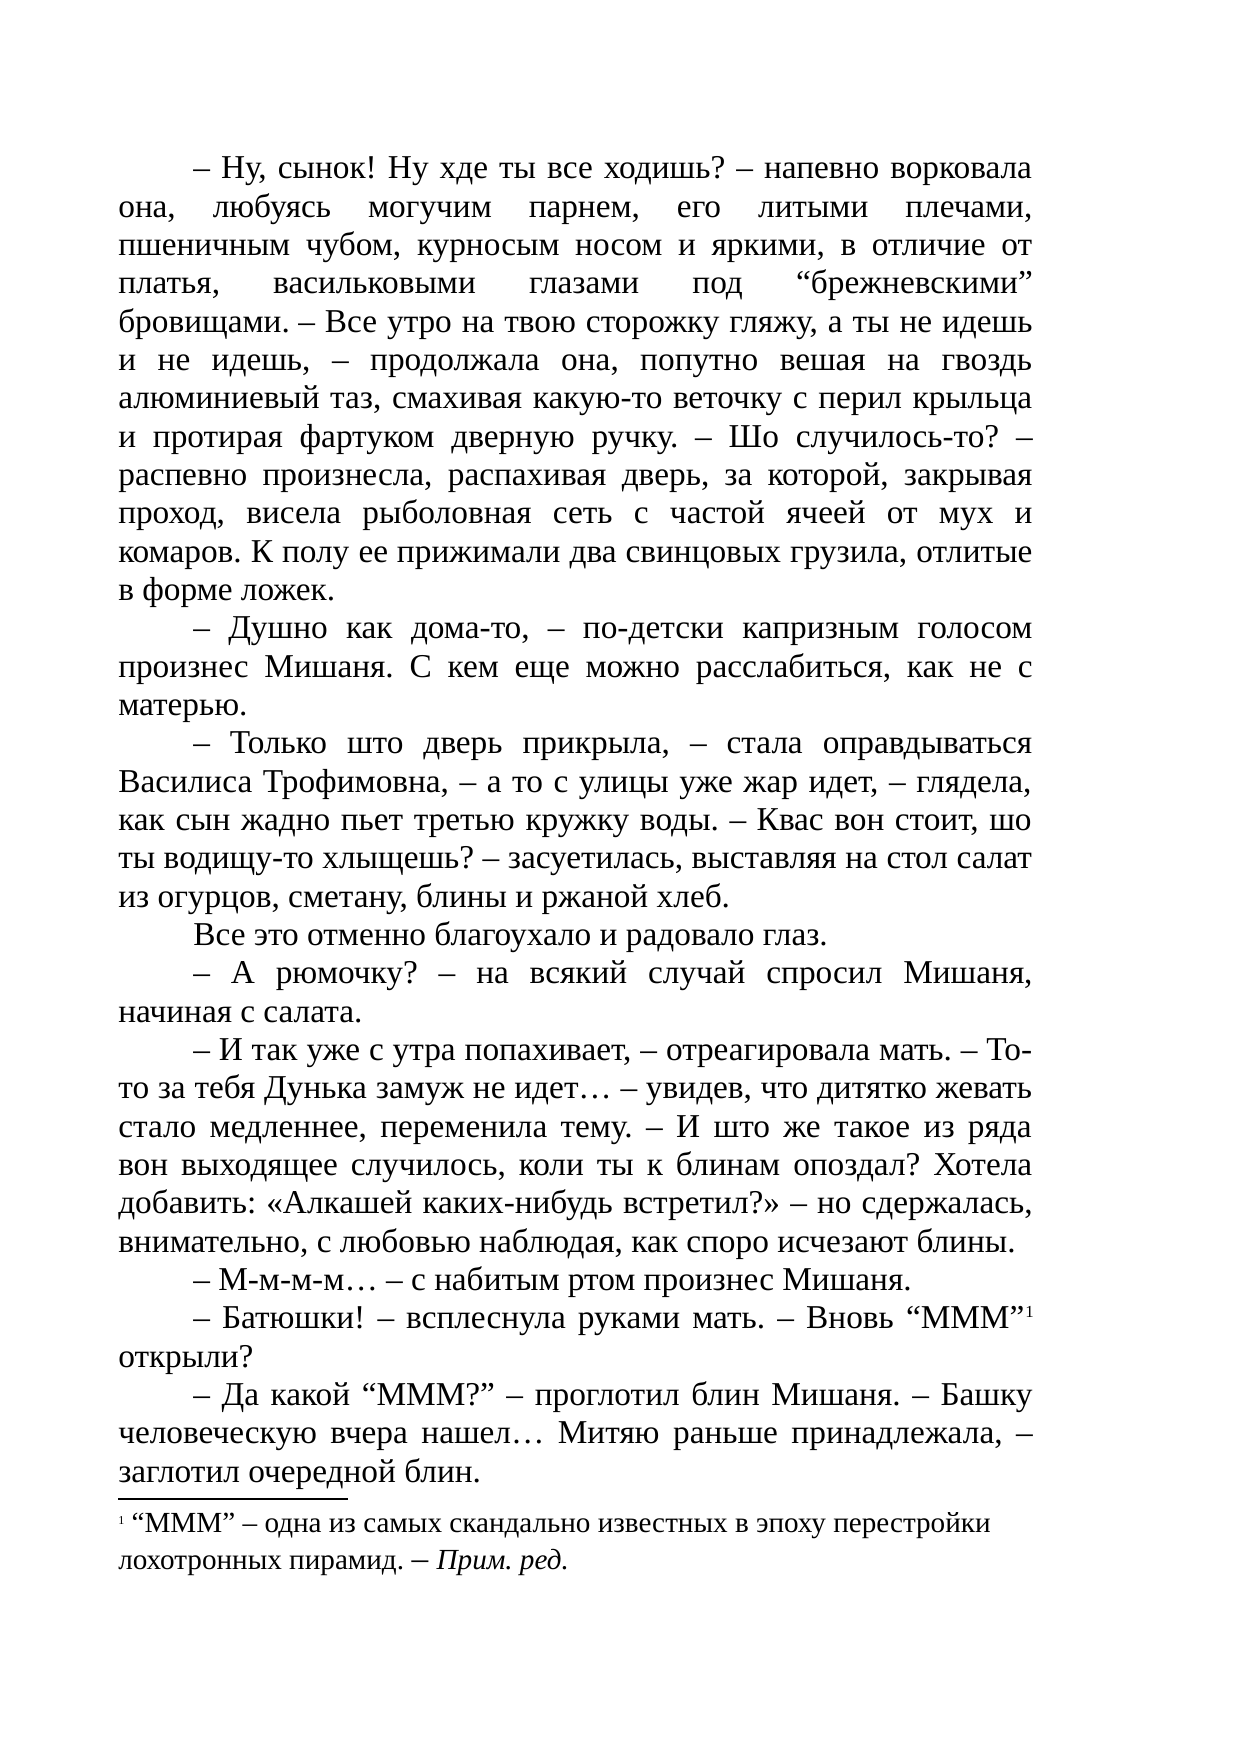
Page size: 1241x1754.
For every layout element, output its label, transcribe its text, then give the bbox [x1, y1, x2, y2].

subtitle – Ну, сынок! Ну хде ты все ходишь? – напевно ворковала она, любуясь могучим парнем, его литыми плечами, пшеничным чубом, курносым носом и яркими, в отличие от платья, васильковыми глазами под “брежневскими” бровищами. – Все утро на твою сторожку гляжу, а ты не идешь и не идешь, – продолжала она, попутно вешая на гвоздь алюминиевый таз, смахивая какую-то веточку с перил крыльца и протирая фартуком дверную ручку. – Шо случилось-то? – распевно произнесла, распахивая дверь, за которой, закрывая проход, висела рыболовная сеть с частой ячеей от мух и комаров. К полу ее прижимали два свинцовых грузила, отлитые в форме ложек. [118, 148, 1033, 608]
subtitle – А рюмочку? – на всякий случай спросил Мишаня, начиная с салата. [118, 953, 1033, 1029]
subtitle – М-м-м-м… – с набитым ртом произнес Мишаня. [118, 1259, 1033, 1298]
subtitle – Душно как дома-то, – по-детски капризным голосом произнес Мишаня. С кем еще можно расслабиться, как не с матерью. [118, 608, 1033, 723]
text “МММ” – одна из самых скандально известных в эпоху перестройки лохотронных пирамид. – Прим. ред. [118, 1505, 1033, 1577]
subtitle – Да какой “МММ?” – проглотил блин Мишаня. – Башку человеческую вчера нашел… Митяю раньше принадлежала, –заглотил очередной блин. [118, 1374, 1033, 1489]
subtitle – Батюшки! – всплеснула руками мать. – Вновь “МММ” открыли? [118, 1298, 1033, 1374]
subtitle Все это отменно благоухало и радовало глаз. [118, 914, 1033, 953]
subtitle – Только што дверь прикрыла, – стала оправдываться Василиса Трофимовна, – а то с улицы уже жар идет, – глядела, как сын жадно пьет третью кружку воды. – Квас вон стоит, шо ты водищу-то хлыщешь? – засуетилась, выставляя на стол салат из огурцов, сметану, блины и ржаной хлеб. [118, 723, 1033, 914]
subtitle – И так уже с утра попахивает, – отреагировала мать. – То-то за тебя Дунька замуж не идет… – увидев, что дитятко жевать стало медленнее, переменила тему. – И што же такое из ряда вон выходящее случилось, коли ты к блинам опоздал? Хотела добавить: «Алкашей каких-нибудь встретил?» – но сдержалась, внимательно, с любовью наблюдая, как споро исчезают блины. [118, 1029, 1033, 1259]
